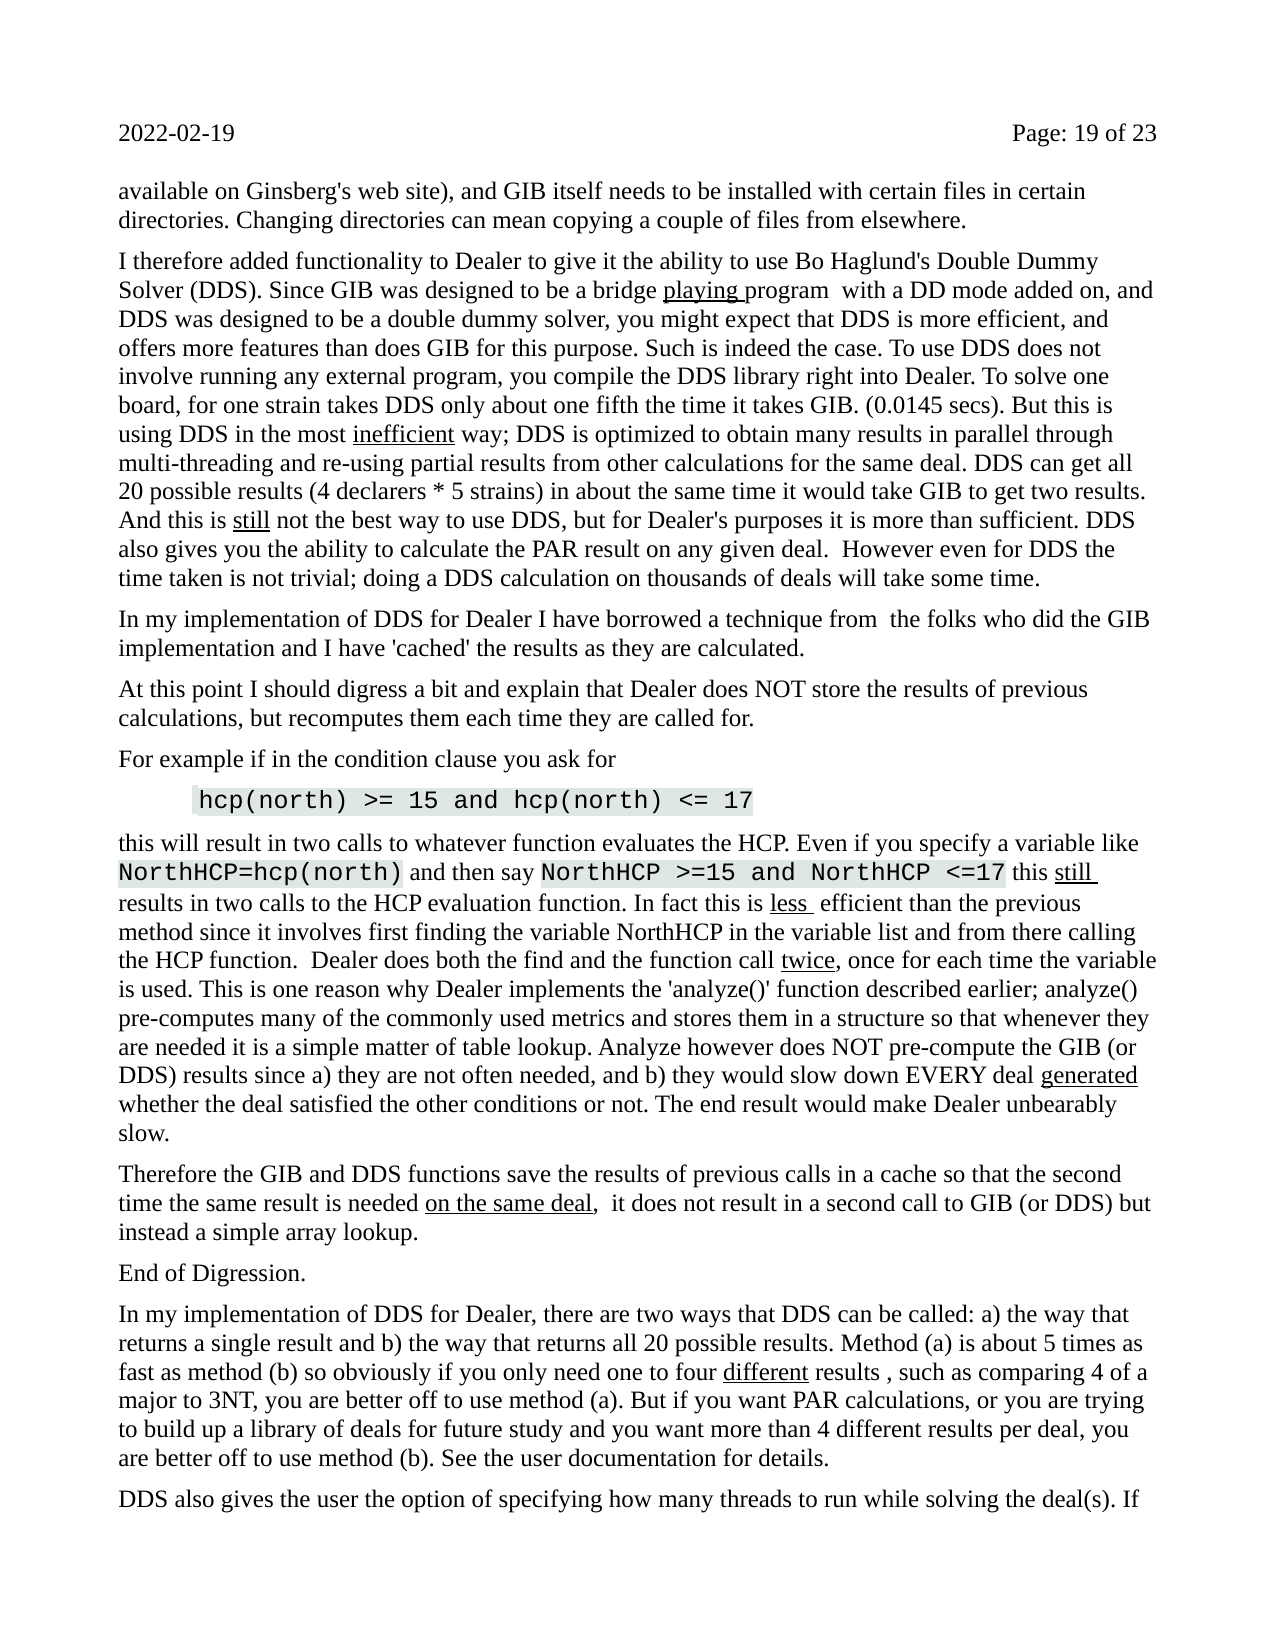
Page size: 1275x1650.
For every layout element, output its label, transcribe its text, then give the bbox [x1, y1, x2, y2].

text In my implementation of DDS for Dealer, there are two ways that DDS can be called: a) the way that returns a single result and b) the way that returns all 20 possible results. Method (a) is about 5 times as fast as method (b) so obviously if you only need one to four different results , such as comparing 4 of a major to 3NT, you are better off to use method (a). But if you want PAR calculations, or you are trying to build up a library of deals for future study and you want more than 4 different results per deal, you are better off to use method (b). See the user documentation for details. [118, 1299, 1157, 1472]
text At this point I should digress a bit and explain that Dealer does NOT store the results of previous calculations, but recomputes them each time they are called for. [118, 674, 1157, 731]
text End of Digression. [118, 1258, 1157, 1287]
text Therefore the GIB and DDS functions save the results of previous calls in a cache so that the second time the same result is needed on the same deal, it does not result in a second call to GIB (or DDS) but instead a simple array lookup. [118, 1159, 1157, 1246]
text hcp(north) >= 15 and hcp(north) <= 17 [118, 785, 1157, 816]
text I therefore added functionality to Dealer to give it the ability to use Bo Haglund's Double Dummy Solver (DDS). Since GIB was designed to be a bridge playing program with a DD mode added on, and DDS was designed to be a double dummy solver, you might expect that DDS is more efficient, and offers more features than does GIB for this purpose. Such is indeed the case. To use DDS does not involve running any external program, you compile the DDS library right into Dealer. To solve one board, for one strain takes DDS only about one fifth the time it takes GIB. (0.0145 secs). But this is using DDS in the most inefficient way; DDS is optimized to obtain many results in parallel through multi-threading and re-using partial results from other calculations for the same deal. DDS can get all 20 possible results (4 declarers * 5 strains) in about the same time it would take GIB to get two results. And this is still not the best way to use DDS, but for Dealer's purposes it is more than sufficient. DDS also gives you the ability to calculate the PAR result on any given deal. However even for DDS the time taken is not trivial; doing a DDS calculation on thousands of deals will take some time. [118, 246, 1157, 591]
text In my implementation of DDS for Dealer I have borrowed a technique from the folks who did the GIB implementation and I have 'cached' the results as they are calculated. [118, 604, 1157, 661]
text DDS also gives the user the option of specifying how many threads to run while solving the deal(s). If [118, 1484, 1157, 1513]
text available on Ginsberg's web site), and GIB itself needs to be installed with certain files in certain directories. Changing directories can mean copying a couple of files from elsewhere. [118, 176, 1157, 234]
text For example if in the condition clause you ask for [118, 744, 1157, 773]
text this will result in two calls to whatever function evaluates the HCP. Even if you specify a variable like NorthHCP=hcp(north) and then say NorthHCP >=15 and NorthHCP <=17 this still results in two calls to the HCP evaluation function. In fact this is less efficient than the previous method since it involves first finding the variable NorthHCP in the variable list and from there calling the HCP function. Dealer does both the find and the function call twice, once for each time the variable is used. This is one reason why Dealer implements the 'analyze()' function described earlier; analyze() pre-computes many of the commonly used metrics and stores them in a structure so that whenever they are needed it is a simple matter of table lookup. Analyze however does NOT pre-compute the GIB (or DDS) results since a) they are not often needed, and b) they would slow down EVERY deal generated whether the deal satisfied the other conditions or not. The end result would make Dealer unbearably slow. [118, 828, 1157, 1147]
